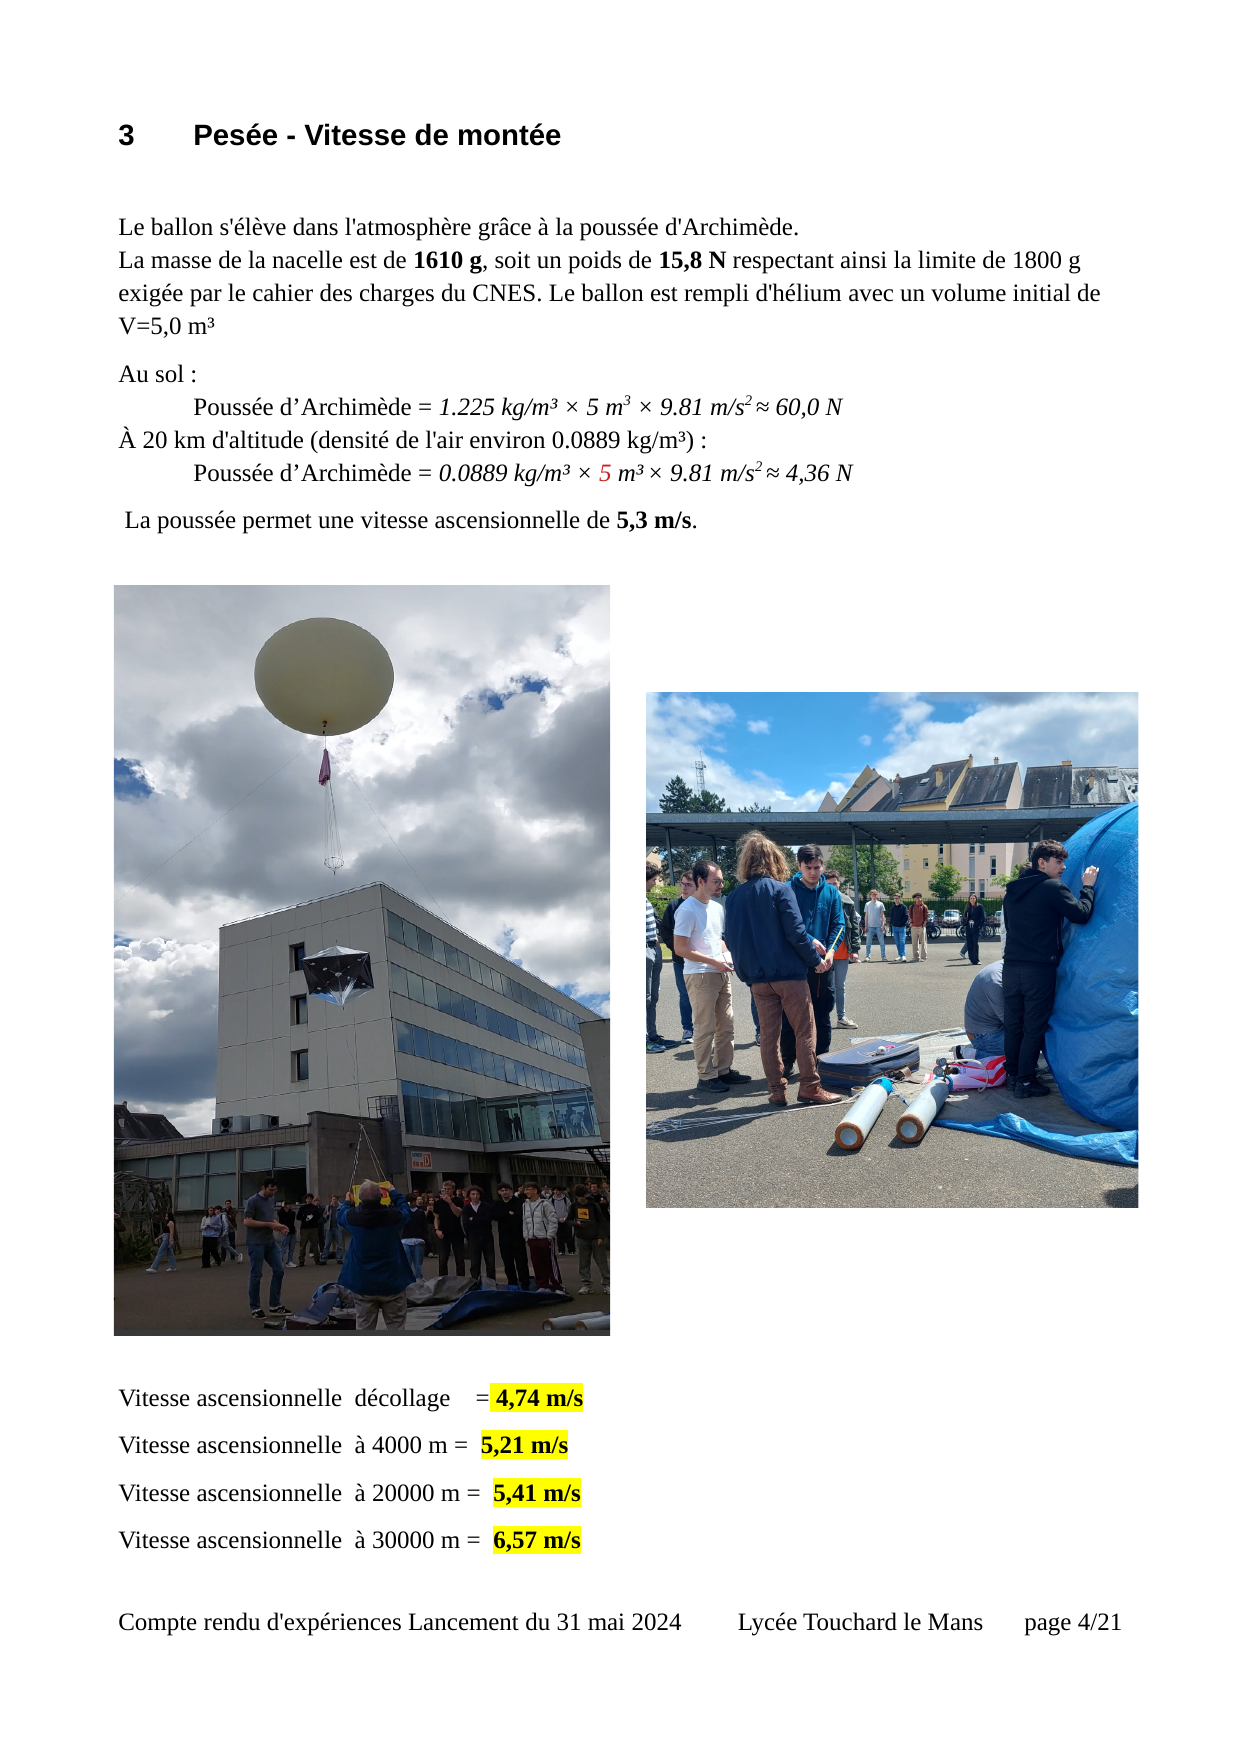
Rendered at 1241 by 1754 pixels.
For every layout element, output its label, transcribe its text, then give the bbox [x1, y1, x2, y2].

text La poussée permet une vitesse ascensionnelle de 5,3 m/s. [118, 505, 1122, 534]
picture [646, 692, 1139, 1208]
text Vitesse ascensionnelle décollage = 4,74 m/s [118, 1383, 1122, 1412]
subtitle Pesée - Vitesse de montée [118, 118, 1122, 152]
text Au sol : Poussée d’Archimède = 1.225 kg/m³ × 5 m3 × 9.81 m/s2 ≈ 60,0 N À 20 km d'altitude (densité de l'air environ 0.0889 kg/m³) : Poussée d’Archimède = 0.0889 kg/m³ × 5 m³ × 9.81 m/s2 ≈ 4,36 N [118, 359, 1122, 486]
text Le ballon s'élève dans l'atmosphère grâce à la poussée d'Archimède. La masse de la nacelle est de 1610 g, soit un poids de 15,8 N respectant ainsi la limite de 1800 g exigée par le cahier des charges du CNES. Le ballon est rempli d'hélium avec un volume initial de V=5,0 m³ [118, 212, 1122, 340]
text Vitesse ascensionnelle à 4000 m = 5,21 m/s [118, 1430, 1122, 1459]
picture [113, 585, 611, 1336]
text Vitesse ascensionnelle à 30000 m = 6,57 m/s [118, 1526, 1122, 1554]
text Vitesse ascensionnelle à 20000 m = 5,41 m/s [118, 1478, 1122, 1507]
